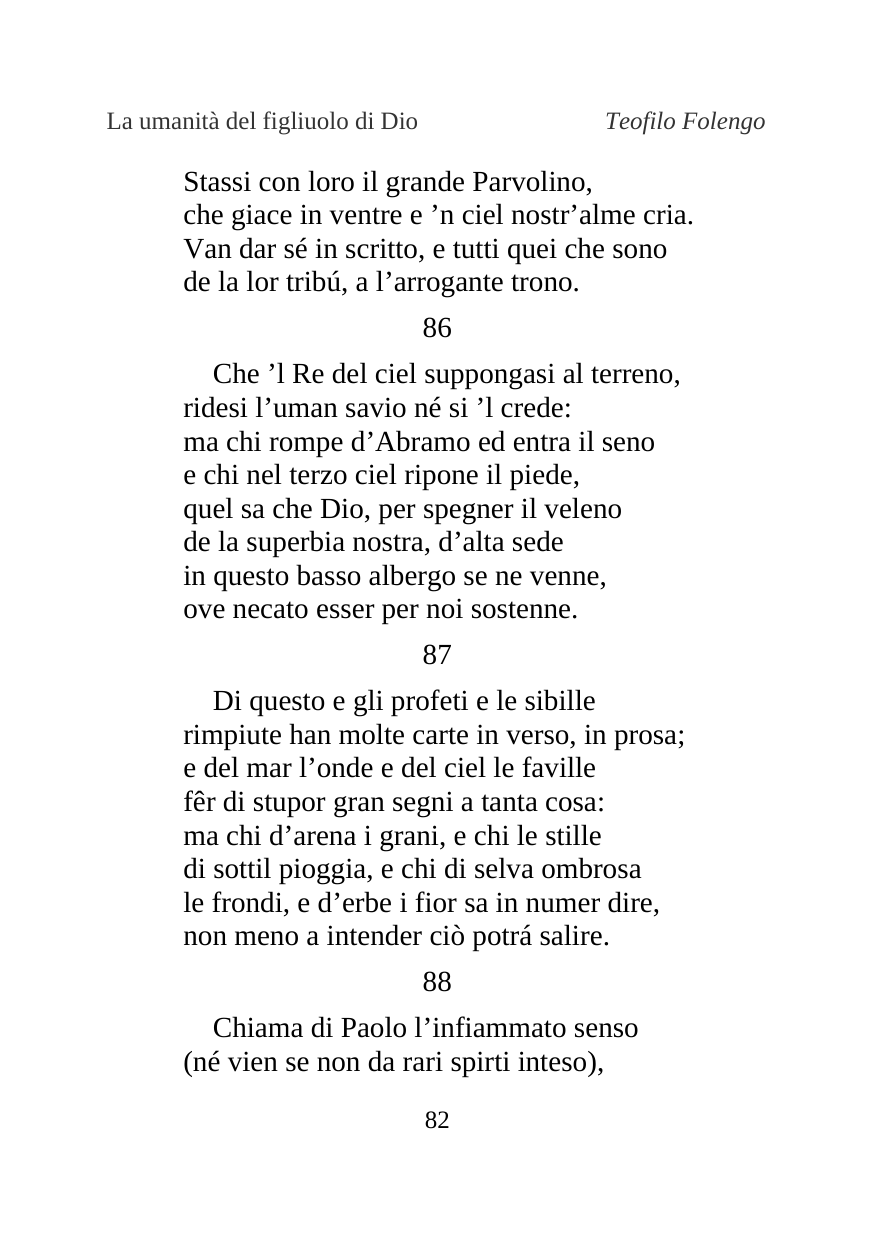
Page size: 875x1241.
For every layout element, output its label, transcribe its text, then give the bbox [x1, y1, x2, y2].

text Stassi con loro il grande Parvolino, che giace in ventre e ’n ciel nostr’alme cria. Van dar sé in scritto, e tutti quei che sono de la lor tribú, a l’arrogante trono. [183, 164, 768, 298]
text 87 [106, 637, 768, 671]
text Che ’l Re del ciel suppongasi al terreno, ridesi l’uman savio né si ’l crede: ma chi rompe d’Abramo ed entra il seno e chi nel terzo ciel ripone il piede, quel sa che Dio, per spegner il veleno de la superbia nostra, d’alta sede in questo basso albergo se ne venne, ove necato esser per noi sostenne. [183, 357, 768, 625]
text Di questo e gli profeti e le sibille rimpiute han molte carte in verso, in prosa; e del mar l’onde e del ciel le faville fêr di stupor gran segni a tanta cosa: ma chi d’arena i grani, e chi le stille di sottil pioggia, e chi di selva ombrosa le frondi, e d’erbe i fior sa in numer dire, non meno a intender ciò potrá salire. [183, 683, 768, 952]
text 86 [106, 311, 768, 344]
text 88 [106, 964, 768, 998]
text Chiama di Paolo l’infiammato senso (né vien se non da rari spirti inteso), [183, 1010, 768, 1077]
